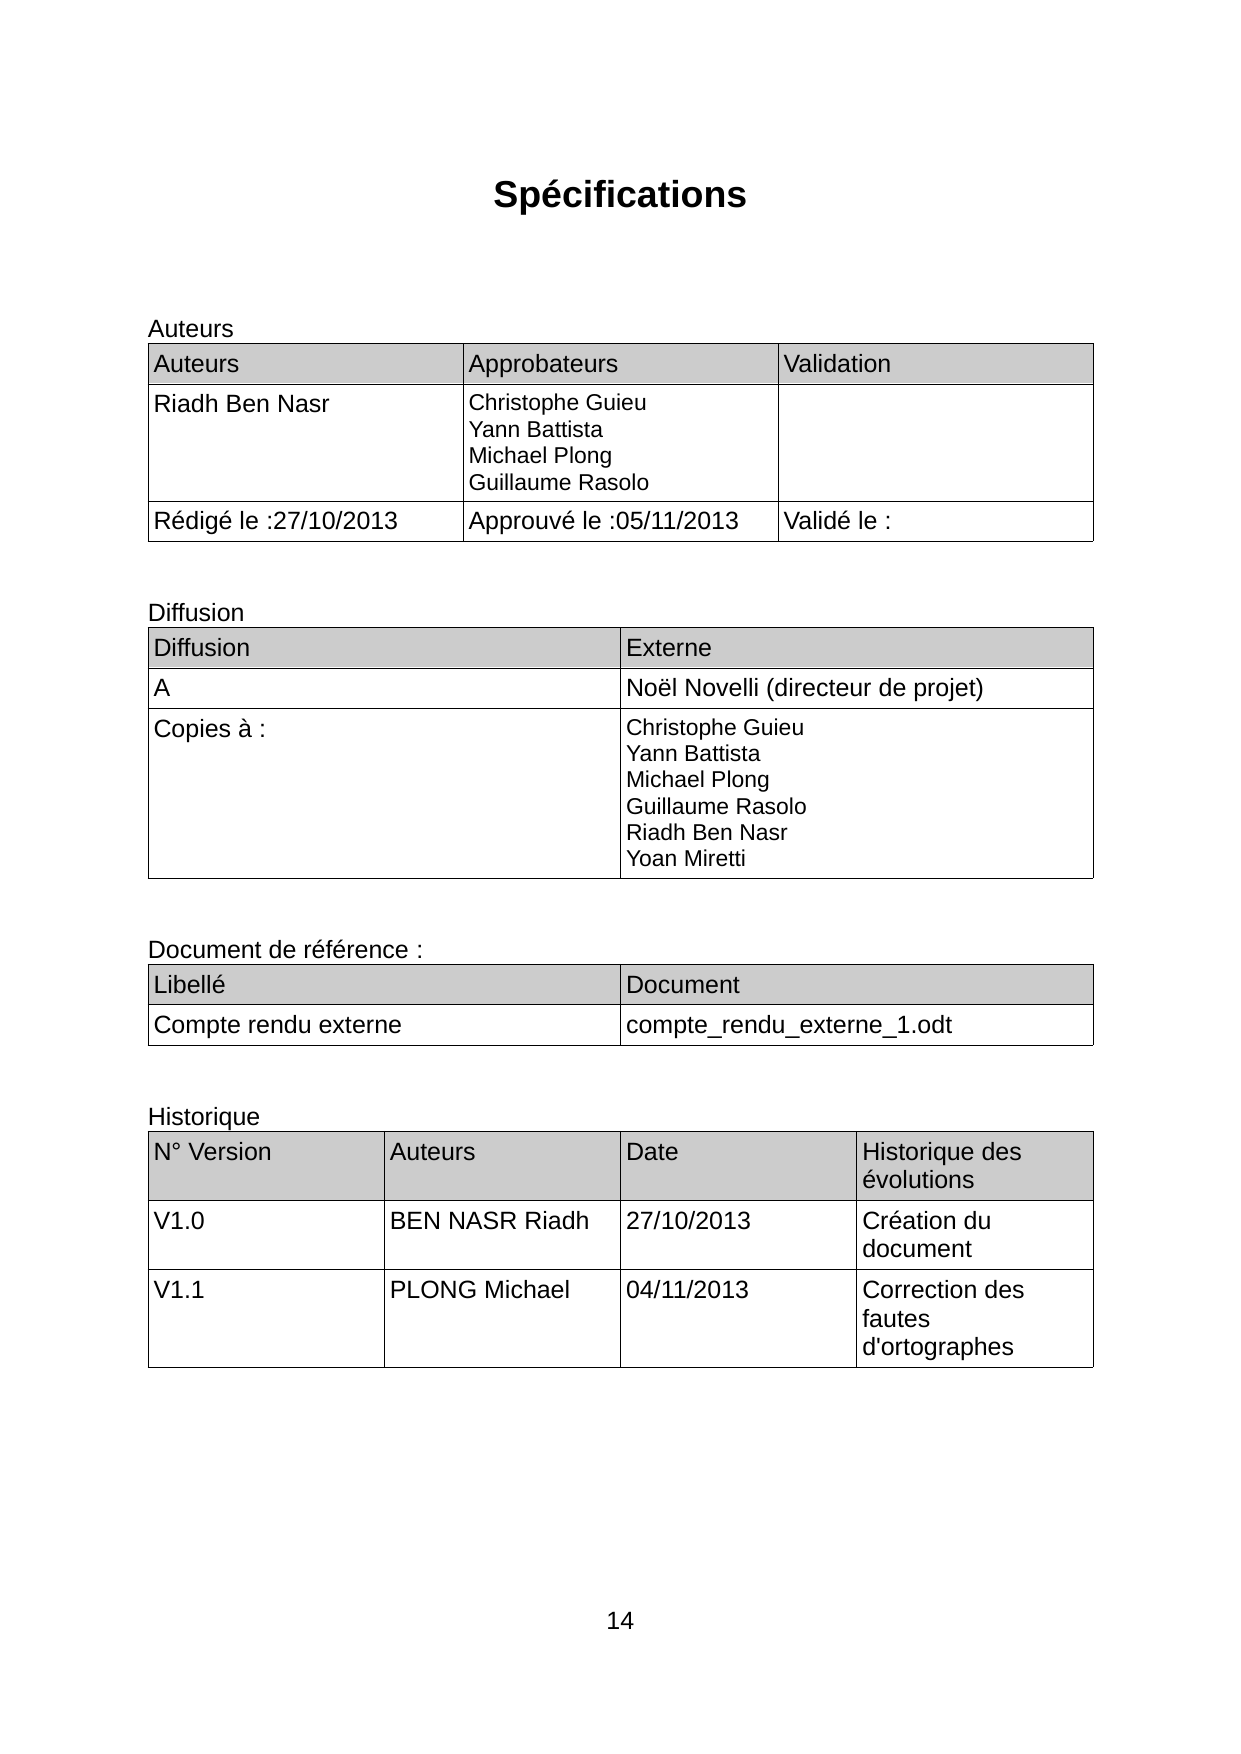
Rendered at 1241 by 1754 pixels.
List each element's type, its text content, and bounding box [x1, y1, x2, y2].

table_cell Création du document [857, 1201, 1093, 1269]
text Historique [148, 1102, 1093, 1131]
table_cell Approuvé le :05/11/2013 [464, 502, 778, 541]
table_header Document [621, 965, 1093, 1004]
text Auteurs [148, 314, 1093, 343]
table_header Date [621, 1132, 856, 1200]
table_cell PLONG Michael [385, 1270, 620, 1367]
table_header Auteurs [149, 344, 463, 383]
table_cell BEN NASR Riadh [385, 1201, 620, 1269]
table_header Externe [621, 628, 1093, 667]
table_header N° Version [149, 1132, 384, 1200]
table_cell Compte rendu externe [149, 1005, 620, 1044]
table_cell Riadh Ben Nasr [149, 385, 463, 501]
table_cell V1.1 [149, 1270, 384, 1367]
table_header Auteurs [385, 1132, 620, 1200]
table_cell Validé le : [779, 502, 1093, 541]
table_cell [779, 385, 1093, 501]
table_header Libellé [149, 965, 620, 1004]
subtitle Spécifications [148, 173, 1093, 216]
table_cell 27/10/2013 [621, 1201, 856, 1269]
table_cell V1.0 [149, 1201, 384, 1269]
table_cell Copies à : [149, 709, 620, 877]
text Document de référence : [148, 935, 1093, 964]
text Diffusion [148, 598, 1093, 627]
table_header Approbateurs [464, 344, 778, 383]
table_cell compte_rendu_externe_1.odt [621, 1005, 1093, 1044]
table_header Diffusion [149, 628, 620, 667]
table_cell Rédigé le :27/10/2013 [149, 502, 463, 541]
table_cell Correction des fautes d'ortographes [857, 1270, 1093, 1367]
table_header Historique des évolutions [857, 1132, 1093, 1200]
table_cell Noël Novelli (directeur de projet) [621, 669, 1093, 708]
table_header Validation [779, 344, 1093, 383]
table_cell 04/11/2013 [621, 1270, 856, 1367]
table_cell Christophe Guieu Yann Battista Michael Plong Guillaume Rasolo [464, 385, 778, 501]
table_cell Christophe Guieu Yann Battista Michael Plong Guillaume Rasolo Riadh Ben Nasr Yoan Miretti [621, 709, 1093, 877]
table_cell A [149, 669, 620, 708]
